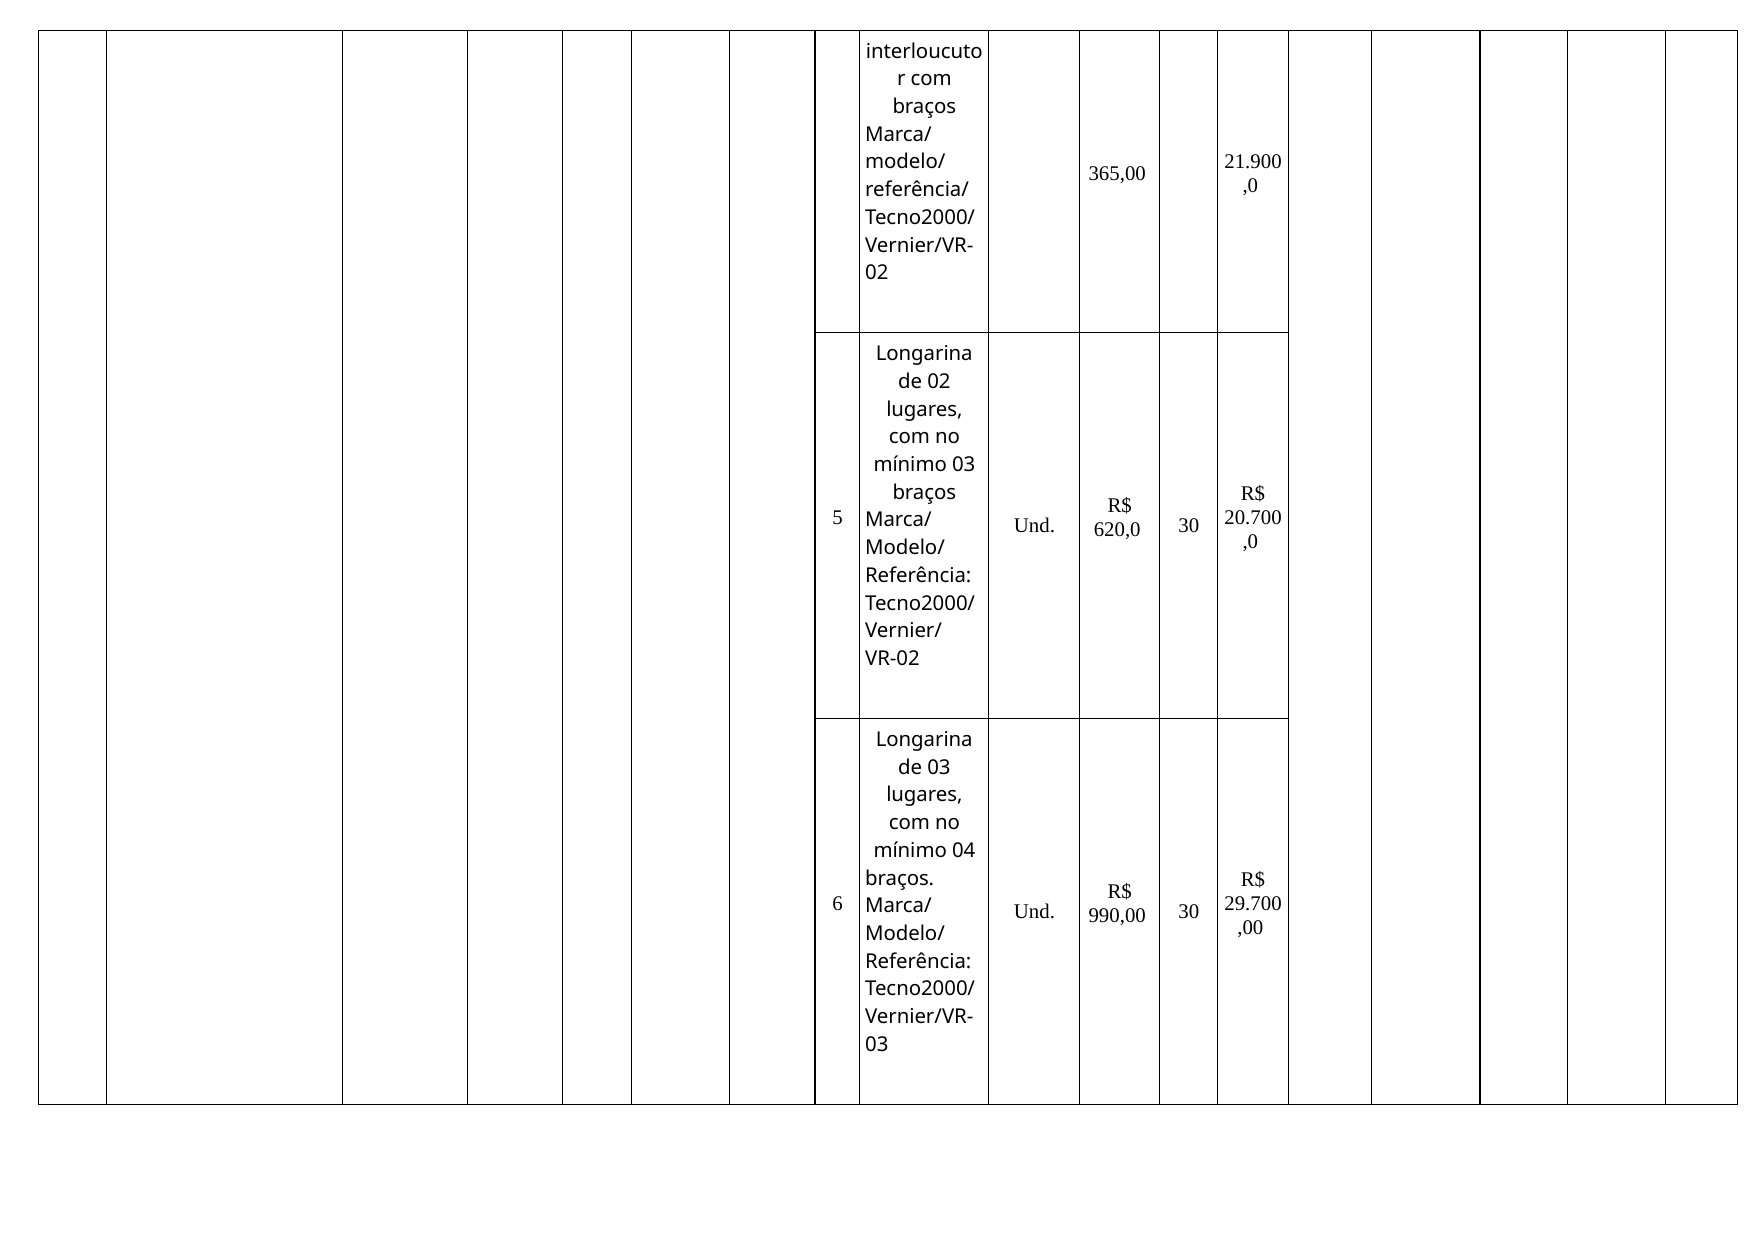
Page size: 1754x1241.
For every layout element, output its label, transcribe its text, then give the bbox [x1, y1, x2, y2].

table_cell [1481, 31, 1567, 1103]
table_cell [343, 31, 467, 1103]
table_cell 30 [1160, 333, 1217, 718]
table_cell R$ 620,0 [1080, 333, 1159, 718]
table_cell 21.900,0 [1218, 31, 1288, 332]
table_cell [1666, 31, 1737, 1103]
table_cell 30 [1160, 719, 1217, 1103]
table_cell [632, 31, 729, 1103]
table_cell Und. [989, 333, 1079, 718]
table_cell [1372, 31, 1479, 1103]
table_cell [107, 31, 342, 1103]
table_cell Und. [989, 719, 1079, 1103]
table_cell [468, 31, 562, 1103]
table_cell 6 [816, 719, 859, 1103]
table_cell R$ 29.700,00 [1218, 719, 1288, 1103]
table_cell [1289, 31, 1371, 1103]
table_cell [989, 31, 1079, 332]
table_cell [1568, 31, 1665, 1103]
table_cell [1160, 31, 1217, 332]
table_cell 5 [816, 333, 859, 718]
table_cell [563, 31, 631, 1103]
table_cell R$ 990,00 [1080, 719, 1159, 1103]
table_cell 365,00 [1080, 31, 1159, 332]
table_cell Longarina de 02 lugares, com no mínimo 03 braços Marca/Modelo/Referência: Tecno2000/ Vernier/ VR-02 [860, 333, 988, 718]
table_cell [39, 31, 106, 1103]
table_cell Longarina de 03 lugares, com no mínimo 04 braços. Marca/Modelo/Referência: Tecno2000/Vernier/VR- 03 [860, 719, 988, 1103]
table_cell [730, 31, 814, 1103]
table_cell R$ 20.700,0 [1218, 333, 1288, 718]
table_cell interloucutor com braços Marca/modelo/referência/Tecno2000/Vernier/VR- 02 [860, 31, 988, 332]
table_cell [816, 31, 859, 332]
